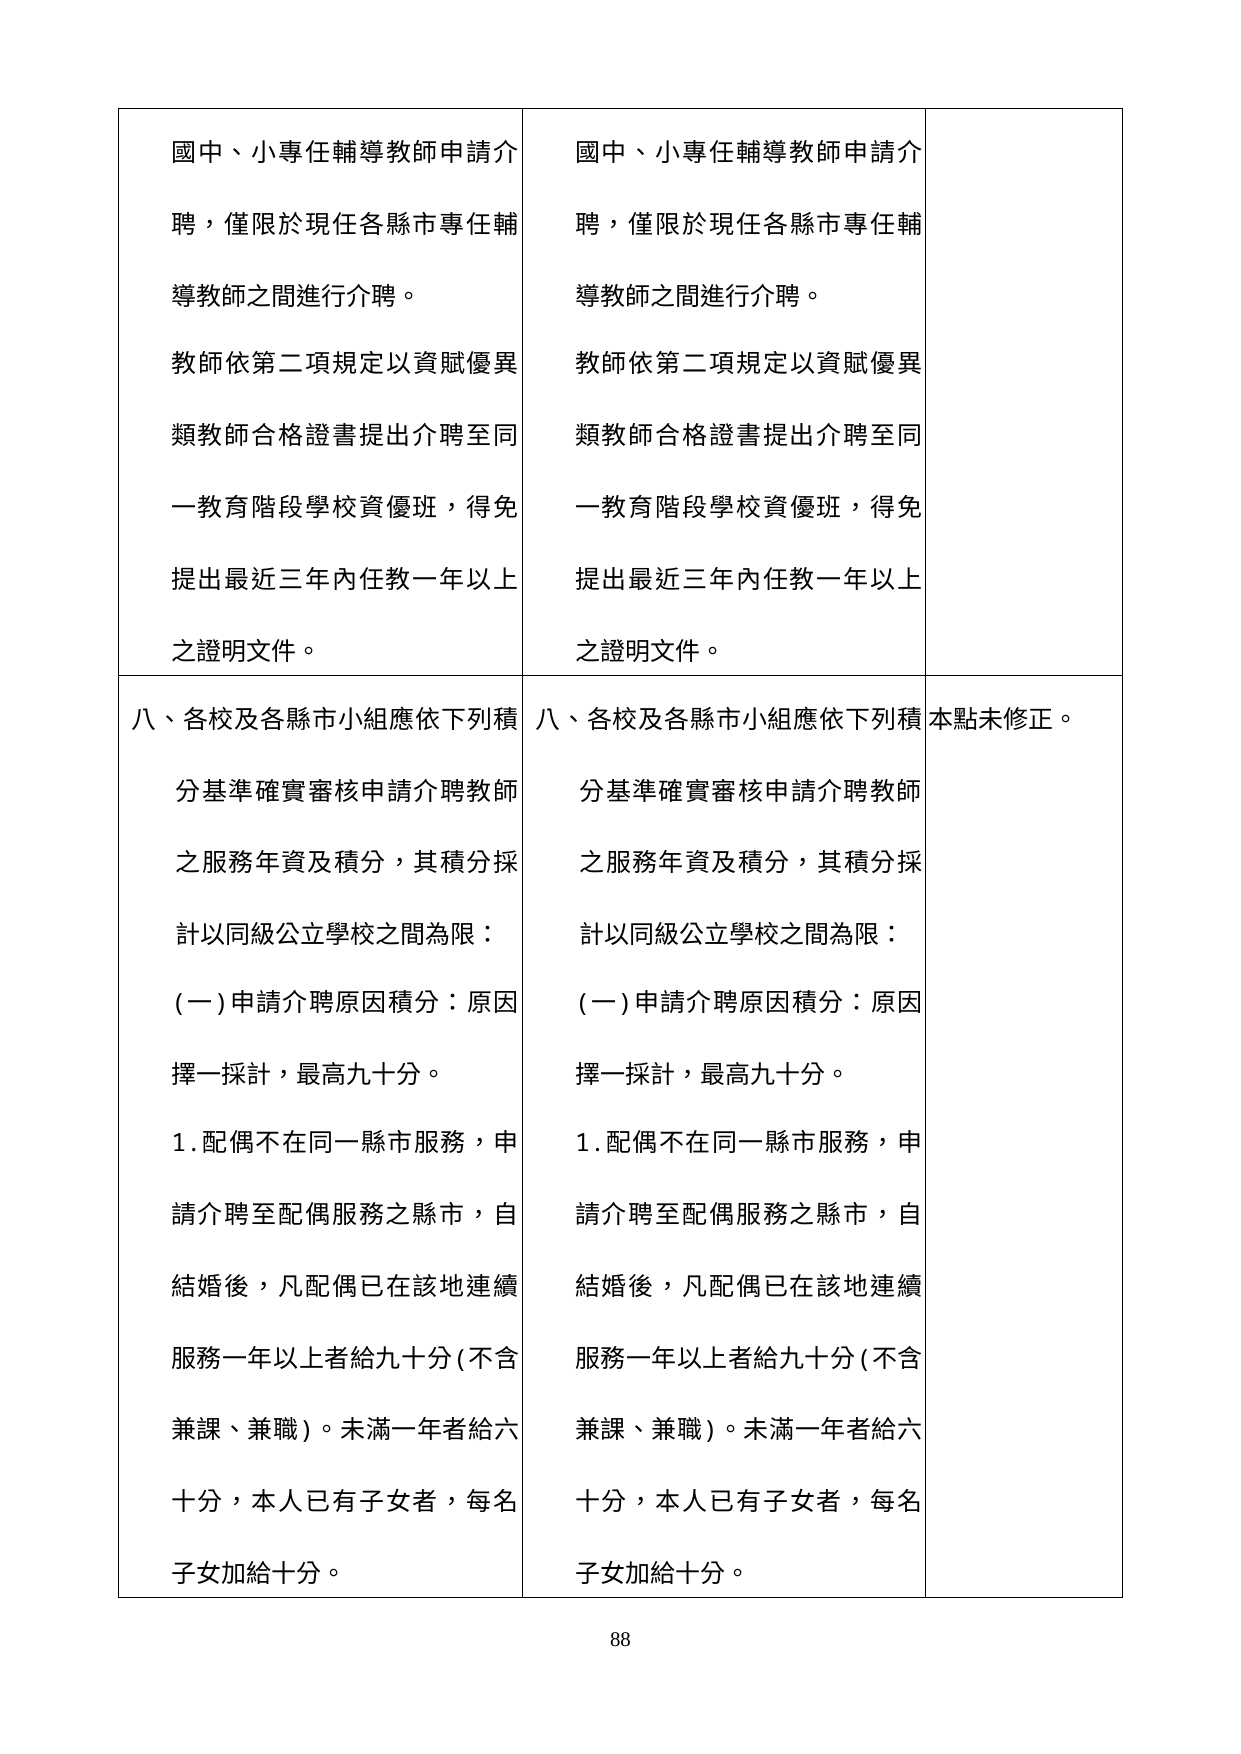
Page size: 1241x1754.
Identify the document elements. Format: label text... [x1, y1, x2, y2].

table_cell 八、各校及各縣市小組應依下列積分基準確實審核申請介聘教師之服務年資及積分，其積分採計以同級公立學校之間為限： (一)申請介聘原因積分：原因擇一採計，最高九十分。 1.配偶不在同一縣市服務，申請介聘至配偶服務之縣市，自結婚後，凡配偶已在該地連續服務一年以上者給九十分(不含兼課、兼職)。未滿一年者給六十分，本人已有子女者，每名子女加給十分。 [119, 676, 522, 1597]
table_cell 八、各校及各縣市小組應依下列積分基準確實審核申請介聘教師之服務年資及積分，其積分採計以同級公立學校之間為限： (一)申請介聘原因積分：原因擇一採計，最高九十分。 1.配偶不在同一縣市服務，申請介聘至配偶服務之縣市，自結婚後，凡配偶已在該地連續服務一年以上者給九十分(不含兼課、兼職)。未滿一年者給六十分，本人已有子女者，每名子女加給十分。 [523, 676, 925, 1597]
table_cell [926, 109, 1122, 674]
table_cell 國中、小專任輔導教師申請介聘，僅限於現任各縣市專任輔導教師之間進行介聘。 教師依第二項規定以資賦優異類教師合格證書提出介聘至同一教育階段學校資優班，得免提出最近三年內任教一年以上之證明文件。 [523, 109, 925, 674]
table_cell 本點未修正。 [926, 676, 1122, 1597]
table_cell 國中、小專任輔導教師申請介聘，僅限於現任各縣市專任輔導教師之間進行介聘。 教師依第二項規定以資賦優異類教師合格證書提出介聘至同一教育階段學校資優班，得免提出最近三年內任教一年以上之證明文件。 [119, 109, 522, 674]
